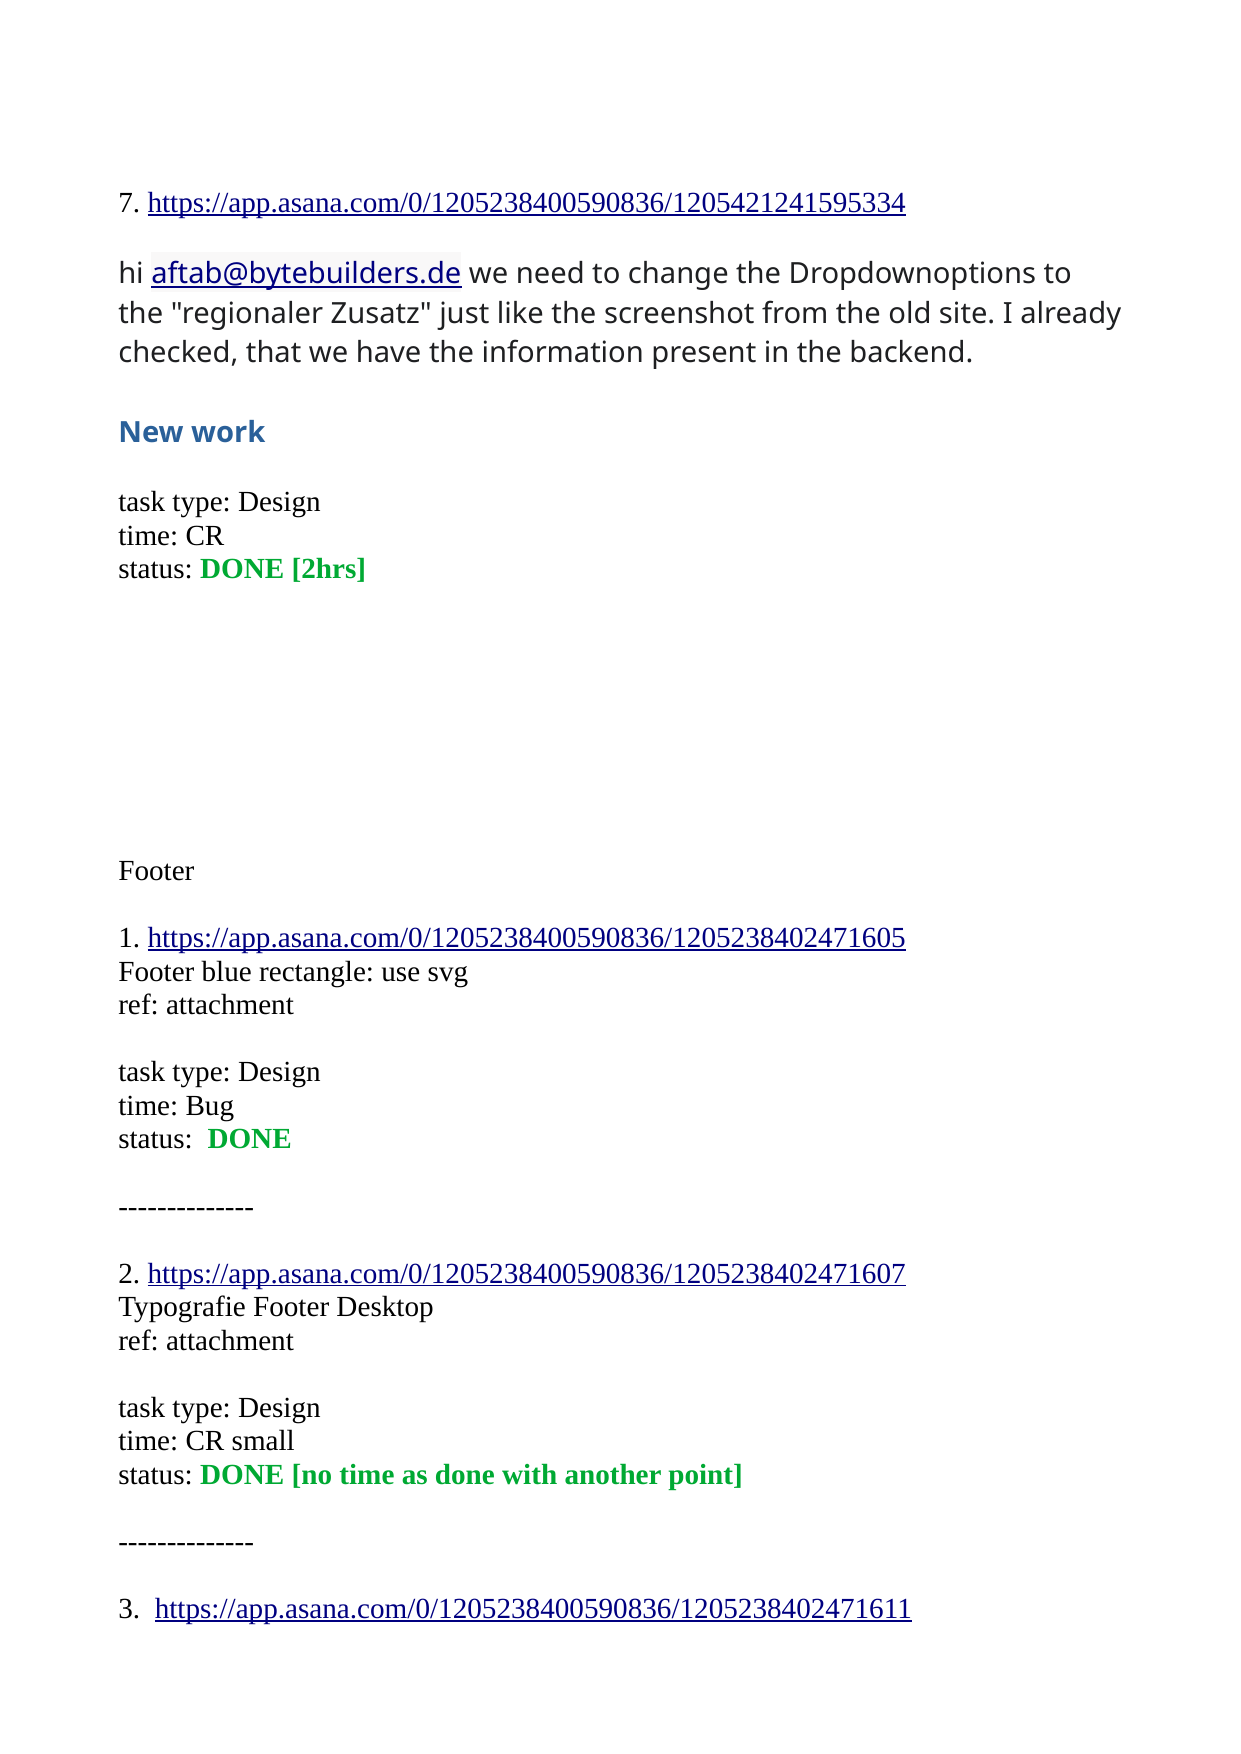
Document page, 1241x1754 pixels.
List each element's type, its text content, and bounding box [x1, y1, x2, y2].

text time: CR small [118, 1423, 1122, 1457]
text Footer blue rectangle: use svg [118, 954, 1122, 987]
text 7. https://app.asana.com/0/1205238400590836/1205421241595334 [118, 185, 1122, 219]
text Footer [118, 853, 1122, 887]
text time: CR [118, 518, 1122, 551]
text task type: Design [118, 484, 1122, 518]
text task type: Design [118, 1054, 1122, 1088]
text time: Bug [118, 1088, 1122, 1122]
text -------------- [118, 1189, 1122, 1222]
text status: DONE [2hrs] [118, 551, 1122, 585]
text status: DONE [118, 1122, 1122, 1155]
text Typografie Footer Desktop [118, 1289, 1122, 1323]
text -------------- [118, 1524, 1122, 1558]
text 2. https://app.asana.com/0/1205238400590836/1205238402471607 [118, 1256, 1122, 1289]
text 1. https://app.asana.com/0/1205238400590836/1205238402471605 [118, 920, 1122, 954]
text task type: Design [118, 1390, 1122, 1423]
text New work [118, 411, 1122, 451]
text 3. https://app.asana.com/0/1205238400590836/1205238402471611 [118, 1591, 1122, 1625]
text ref: attachment [118, 987, 1122, 1021]
text hi aftab@bytebuilders.de we need to change the Dropdownoptions to the "regionaler Zusatz" just like the screenshot from the old site. I already checked, that we have the information present in the backend. [118, 252, 1122, 371]
text ref: attachment [118, 1323, 1122, 1356]
text status: DONE [no time as done with another point] [118, 1457, 1122, 1491]
